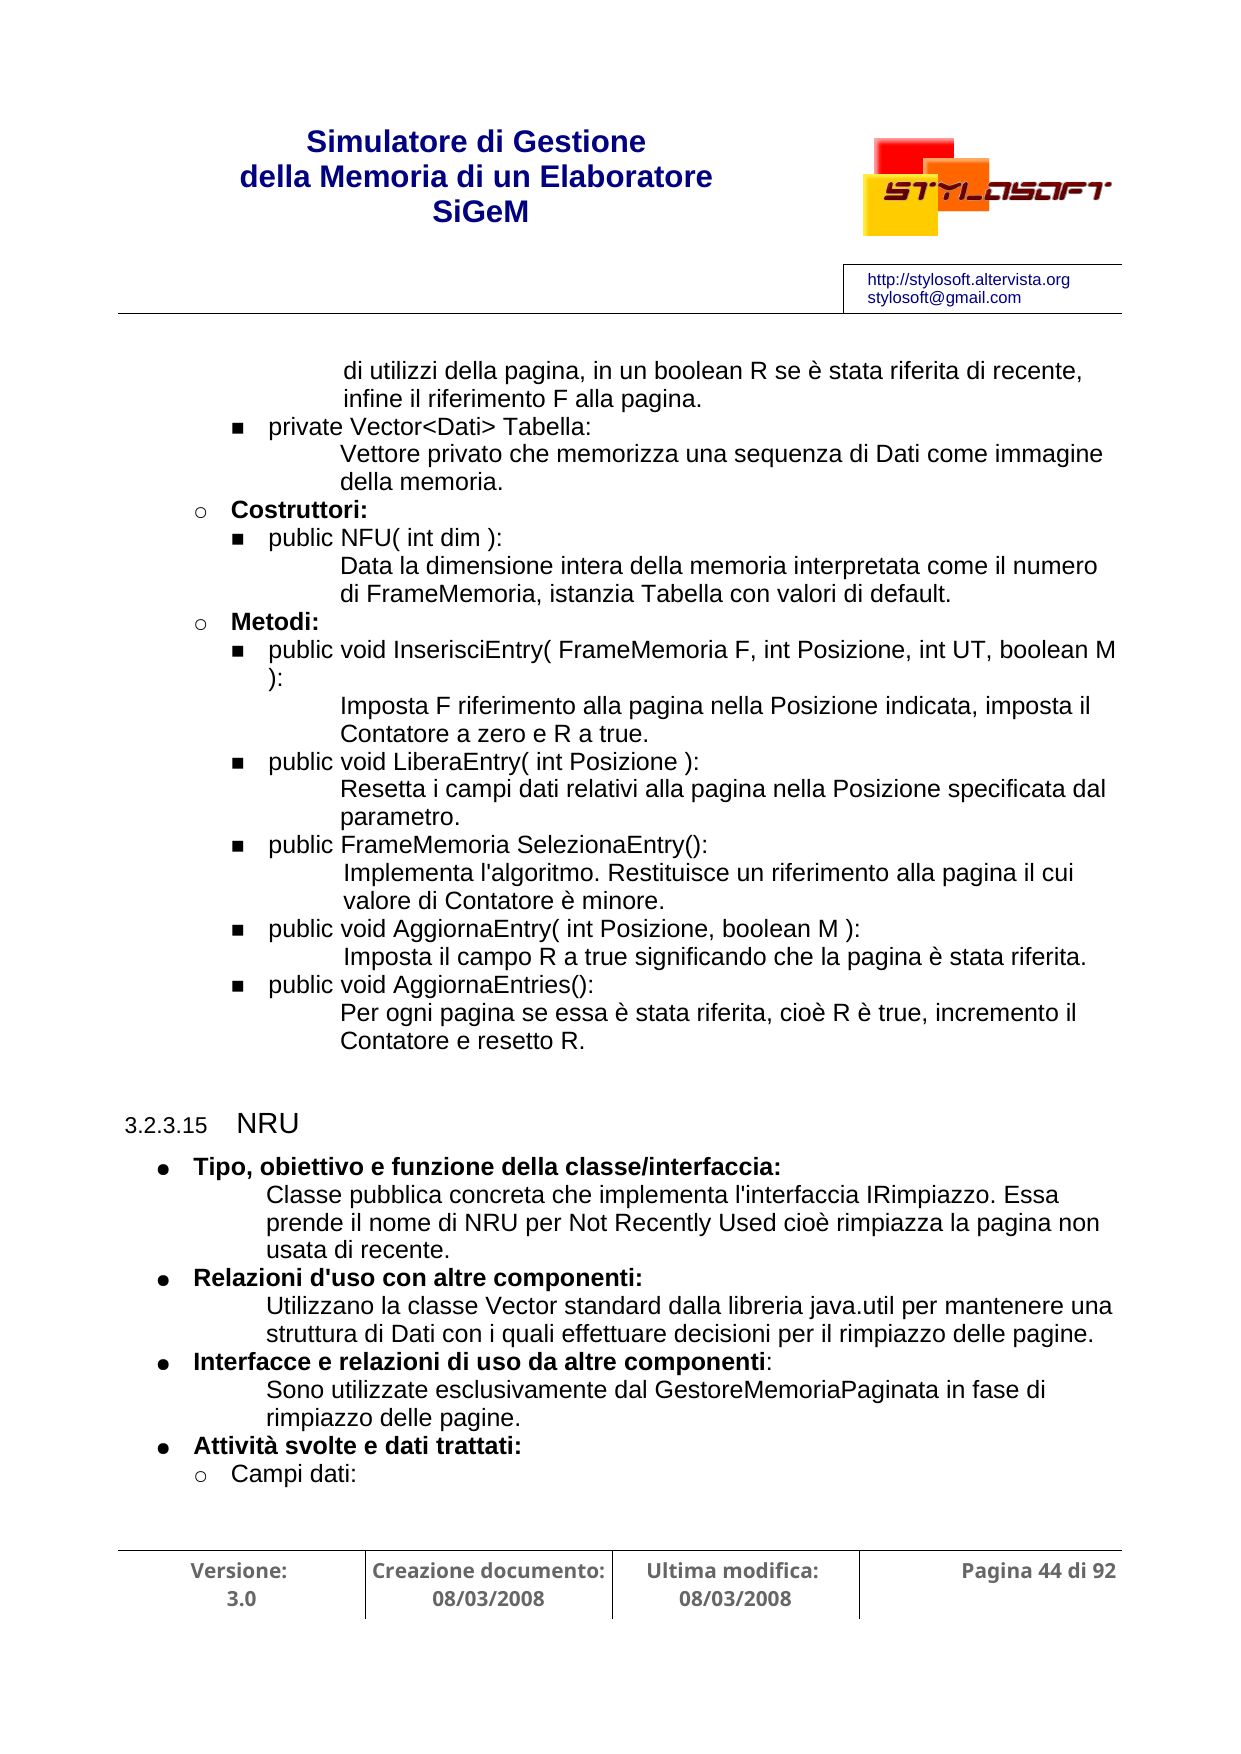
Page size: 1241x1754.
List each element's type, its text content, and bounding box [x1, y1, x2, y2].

list Interfacce e relazioni di uso da altre componenti: Sono utilizzate esclusivamente dal GestoreMemoriaPaginata in fase di rimpiazzo delle pagine. [156, 1348, 1122, 1432]
list public void InserisciEntry( FrameMemoria F, int Posizione, int UT, boolean M ): Imposta F riferimento alla pagina nella Posizione indicata, imposta il Contatore a zero e R a true. [231, 636, 1122, 747]
list Imposta il campo R a true significando che la pagina è stata riferita. [306, 943, 1122, 971]
list Costruttori: [193, 496, 1122, 524]
list public NFU( int dim ): Data la dimensione intera della memoria interpretata come il numero di FrameMemoria, istanzia Tabella con valori di default. [231, 524, 1122, 608]
list private Vector<Dati> Tabella: Vettore privato che memorizza una sequenza di Dati come immagine della memoria. [231, 412, 1122, 496]
list public FrameMemoria SelezionaEntry(): [231, 831, 1122, 859]
list Relazioni d'uso con altre componenti: Utilizzano la classe Vector standard dalla libreria java.util per mantenere una struttura di Dati con i quali effettuare decisioni per il rimpiazzo delle pagine. [156, 1264, 1122, 1348]
list Metodi: [193, 608, 1122, 636]
list Attività svolte e dati trattati: [156, 1432, 1122, 1459]
list Tipo, obiettivo e funzione della classe/interfaccia: Classe pubblica concreta che implementa l'interfaccia IRimpiazzo. Essa prende il nome di NRU per Not Recently Used cioè rimpiazza la pagina non usata di recente. [156, 1152, 1122, 1264]
list public void AggiornaEntry( int Posizione, boolean M ): [231, 915, 1122, 943]
list public void AggiornaEntries(): Per ogni pagina se essa è stata riferita, cioè R è true, incremento il Contatore e resetto R. [231, 971, 1122, 1054]
subtitle NRU [118, 1107, 1122, 1140]
picture [848, 123, 1117, 247]
list Campi dati: [193, 1459, 1122, 1487]
list public void LiberaEntry( int Posizione ): Resetta i campi dati relativi alla pagina nella Posizione specificata dal parametro. [231, 747, 1122, 831]
list di utilizzi della pagina, in un boolean R se è stata riferita di recente, infine il riferimento F alla pagina. [306, 357, 1122, 412]
list Implementa l'algoritmo. Restituisce un riferimento alla pagina il cui valore di Contatore è minore. [306, 859, 1122, 915]
